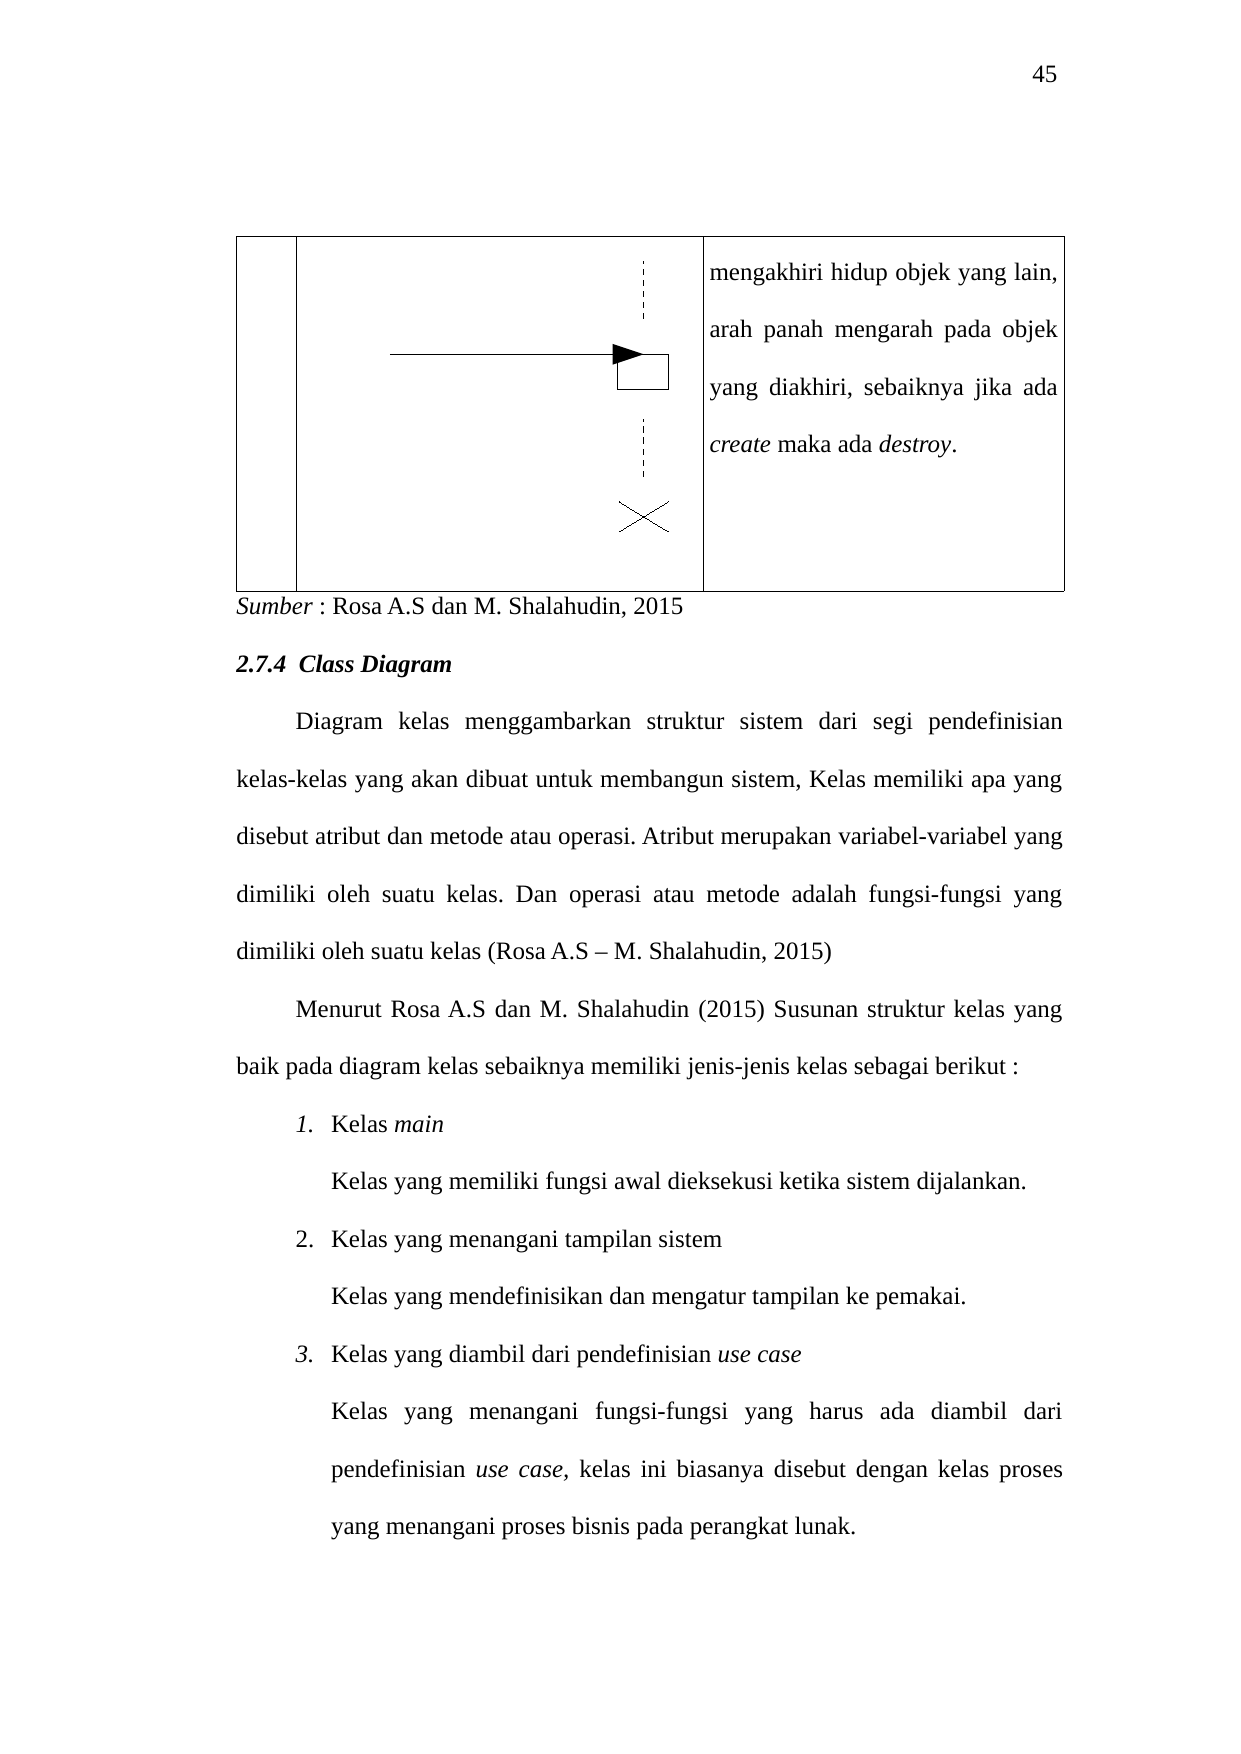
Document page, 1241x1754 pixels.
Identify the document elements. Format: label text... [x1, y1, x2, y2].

list Kelas main [295, 1109, 1063, 1137]
table_cell mengakhiri hidup objek yang lain, arah panah mengarah pada objek yang diakhiri, sebaiknya jika ada create maka ada destroy. [704, 237, 1064, 591]
text Sumber : Rosa A.S dan M. Shalahudin, 2015 [236, 592, 1063, 620]
text Diagram kelas menggambarkan struktur sistem dari segi pendefinisian kelas-kelas yang akan dibuat untuk membangun sistem, Kelas memiliki apa yang disebut atribut dan metode atau operasi. Atribut merupakan variabel-variabel yang dimiliki oleh suatu kelas. Dan operasi atau metode adalah fungsi-fungsi yang dimiliki oleh suatu kelas (Rosa A.S – M. Shalahudin, 2015) [236, 706, 1063, 965]
list Kelas yang menangani fungsi-fungsi yang harus ada diambil dari pendefinisian use case, kelas ini biasanya disebut dengan kelas proses yang menangani proses bisnis pada perangkat lunak. [295, 1396, 1063, 1540]
text Menurut Rosa A.S dan M. Shalahudin (2015) Susunan struktur kelas yang baik pada diagram kelas sebaiknya memiliki jenis-jenis kelas sebagai berikut : [236, 994, 1063, 1080]
list Kelas yang mendefinisikan dan mengatur tampilan ke pemakai. [295, 1281, 1063, 1310]
table_cell [297, 237, 703, 591]
table_cell [237, 237, 296, 591]
list Kelas yang diambil dari pendefinisian use case [295, 1339, 1063, 1367]
list Kelas yang memiliki fungsi awal dieksekusi ketika sistem dijalankan. [295, 1166, 1063, 1195]
subtitle Class Diagram [236, 649, 1063, 677]
list Kelas yang menangani tampilan sistem [295, 1224, 1063, 1252]
